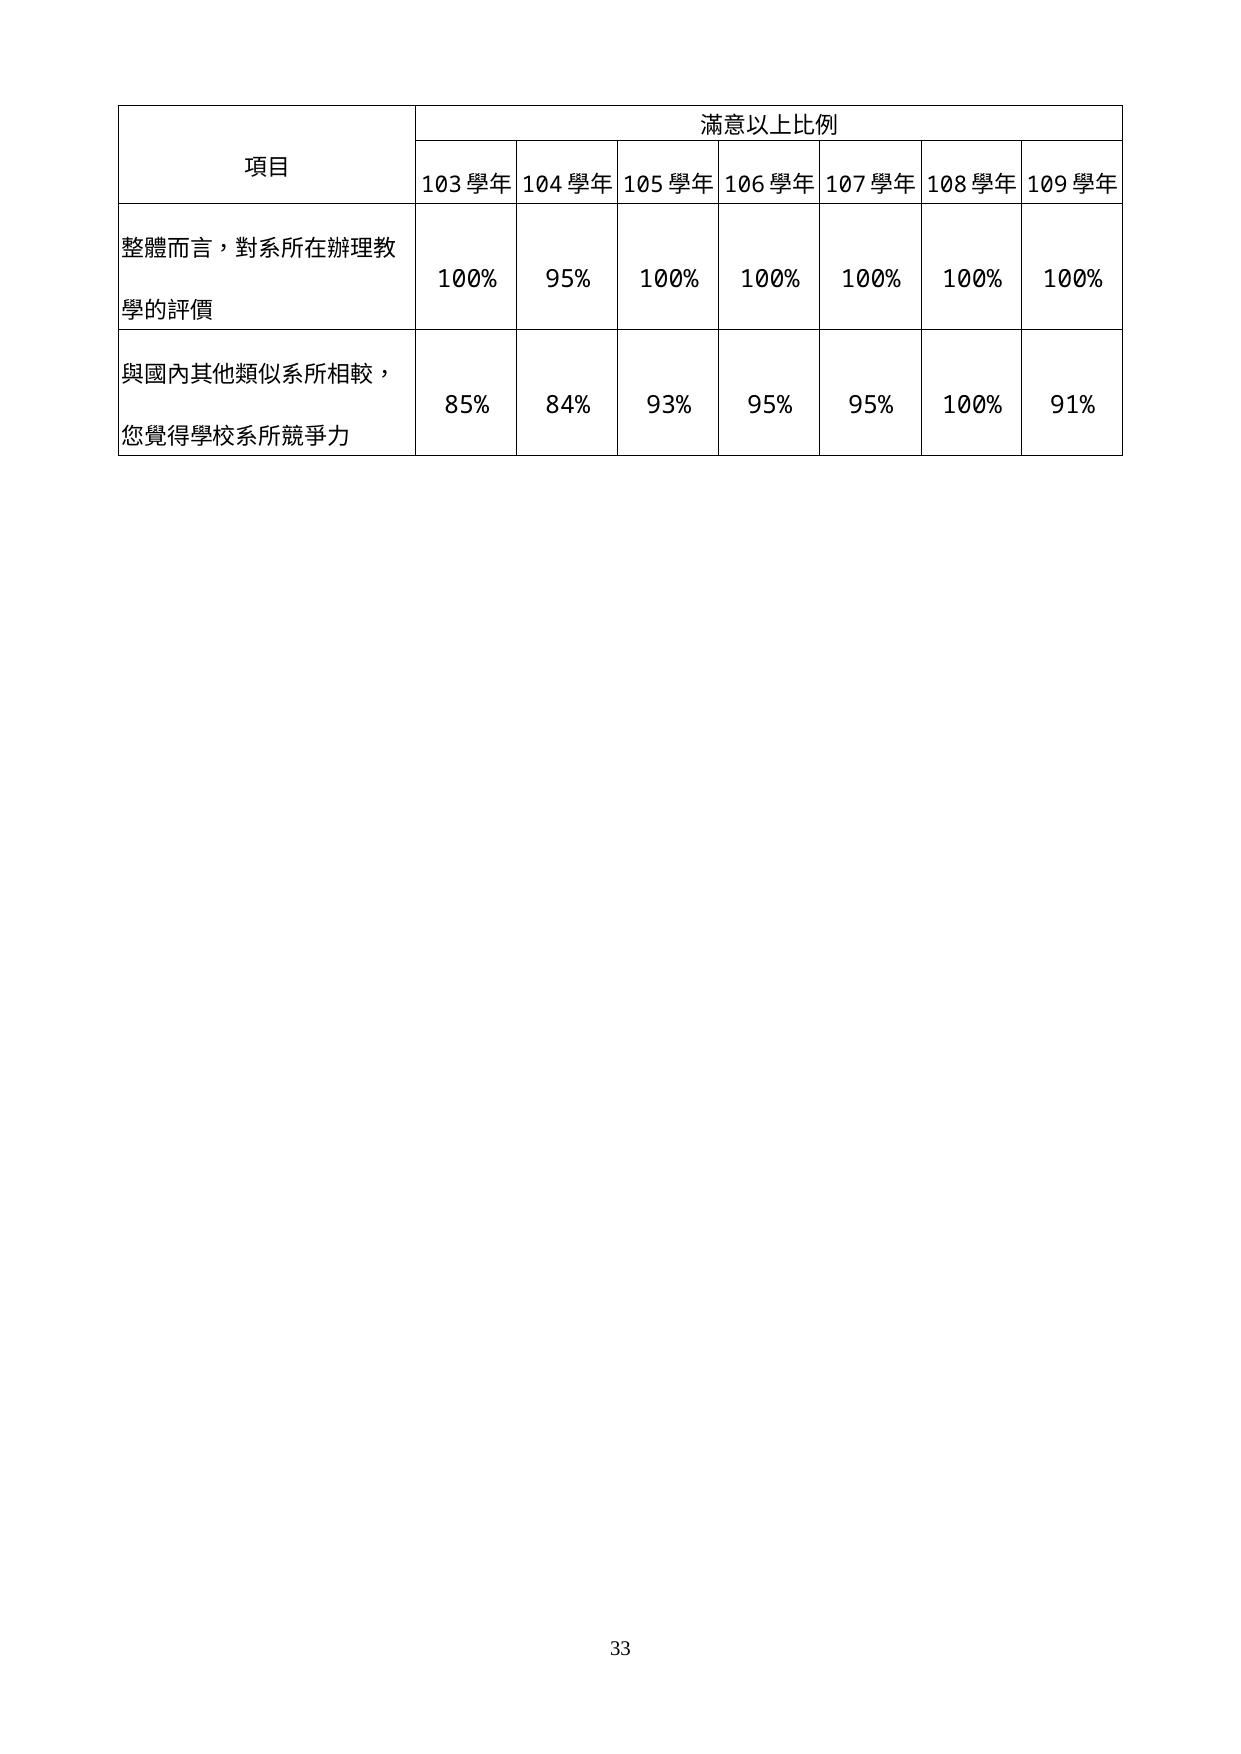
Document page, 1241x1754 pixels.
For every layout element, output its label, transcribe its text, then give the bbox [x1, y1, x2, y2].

table_cell 105學年 [618, 141, 718, 203]
table_cell 100% [922, 204, 1021, 329]
table_cell 104學年 [517, 141, 617, 203]
table_cell 100% [618, 204, 718, 329]
table_cell 91% [1022, 330, 1122, 455]
table_cell 109學年 [1022, 141, 1122, 203]
table_cell 與國內其他類似系所相較，您覺得學校系所競爭力 [119, 330, 415, 455]
table_cell 100% [820, 204, 921, 329]
table_cell 95% [517, 204, 617, 329]
table_cell 106學年 [719, 141, 819, 203]
table_cell 整體而言，對系所在辦理教學的評價 [119, 204, 415, 329]
table_cell 100% [719, 204, 819, 329]
table_cell 108學年 [922, 141, 1021, 203]
table_cell 85% [416, 330, 516, 455]
table_header 滿意以上比例 [416, 106, 1122, 140]
table_cell 93% [618, 330, 718, 455]
table_cell 100% [1022, 204, 1122, 329]
table_cell 107學年 [820, 141, 921, 203]
table_cell 95% [820, 330, 921, 455]
table_cell 100% [922, 330, 1021, 455]
table_cell 84% [517, 330, 617, 455]
table_cell 100% [416, 204, 516, 329]
table_cell 95% [719, 330, 819, 455]
table_header 項目 [119, 106, 415, 203]
table_cell 103學年 [416, 141, 516, 203]
